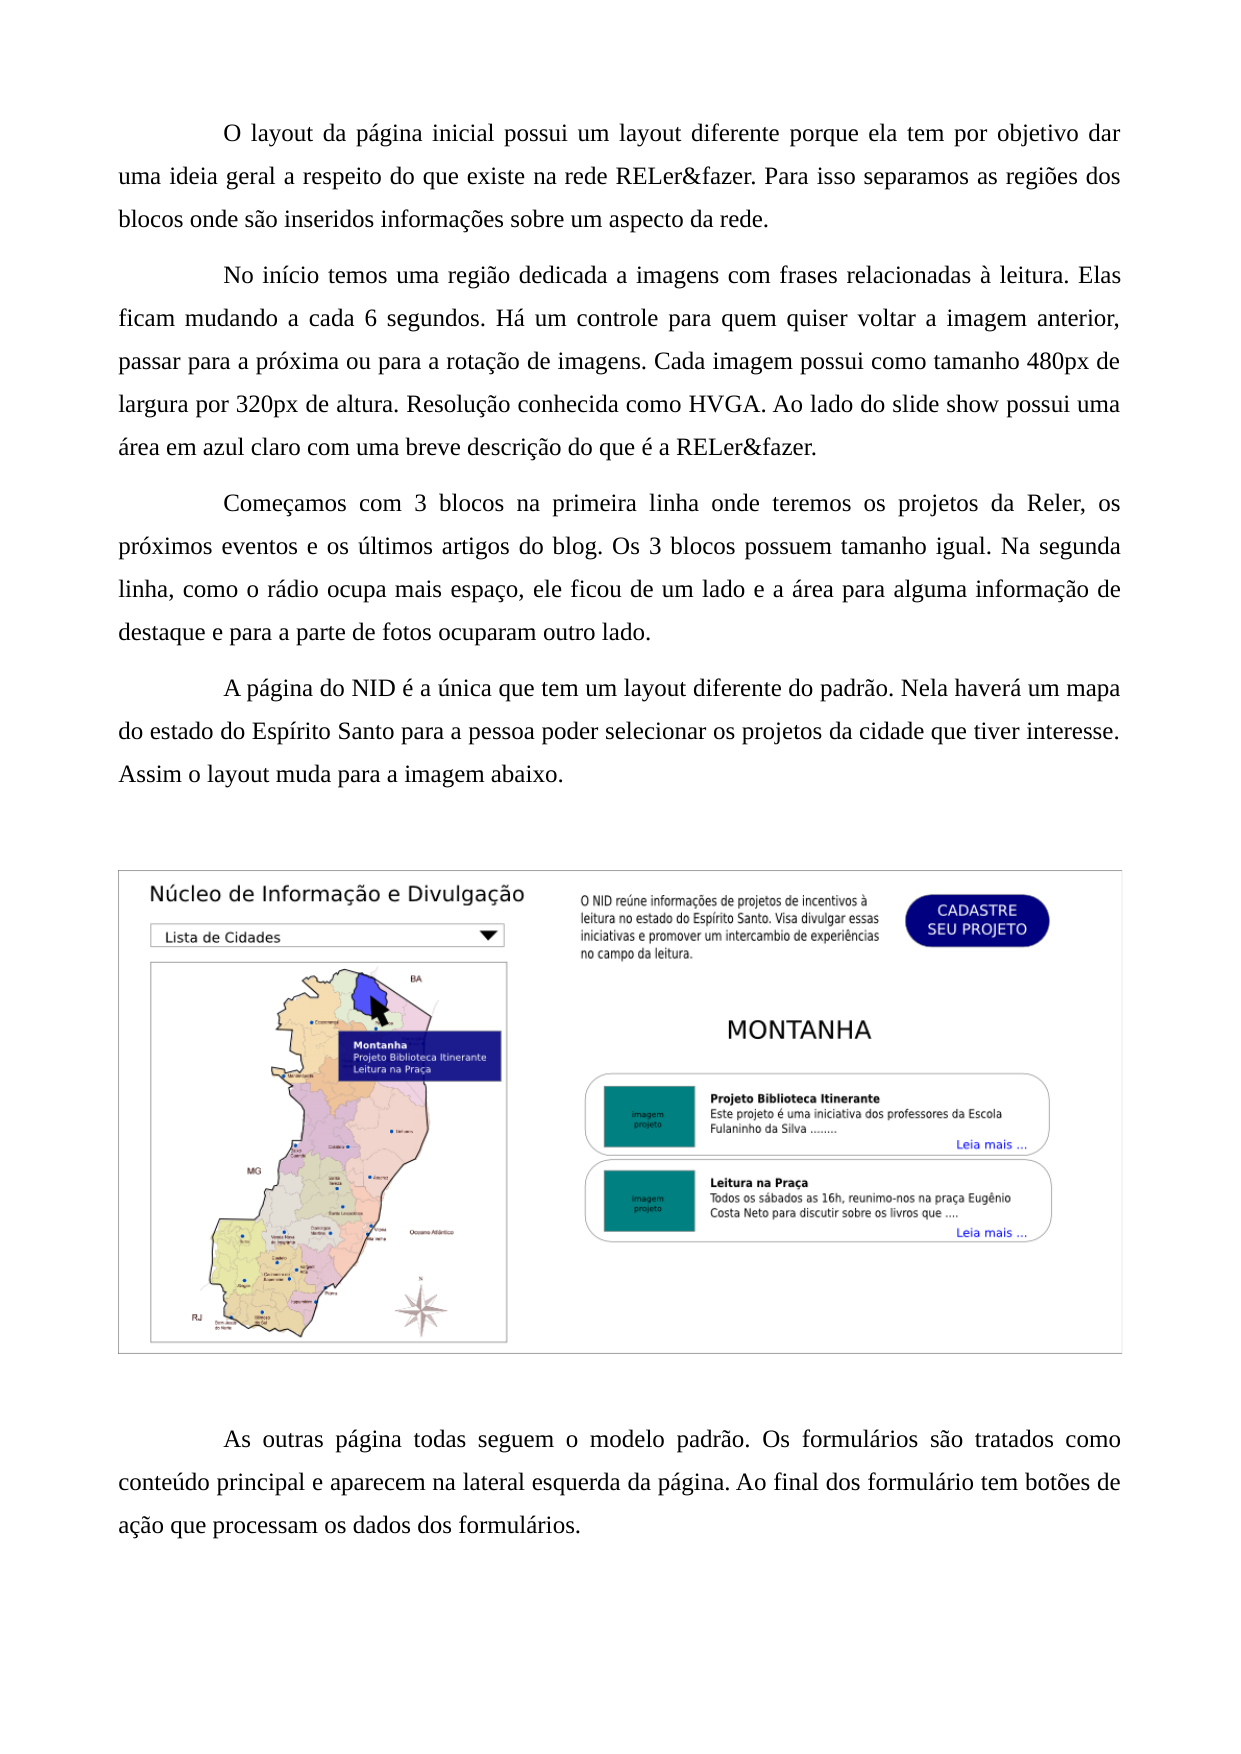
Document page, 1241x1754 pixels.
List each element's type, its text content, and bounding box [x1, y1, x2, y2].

text Começamos com 3 blocos na primeira linha onde teremos os projetos da Reler, os próximos eventos e os últimos artigos do blog. Os 3 blocos possuem tamanho igual. Na segunda linha, como o rádio ocupa mais espaço, ele ficou de um lado e a área para alguma informação de destaque e para a parte de fotos ocuparam outro lado. [118, 488, 1122, 646]
text O layout da página inicial possui um layout diferente porque ela tem por objetivo dar uma ideia geral a respeito do que existe na rede RELer&fazer. Para isso separamos as regiões dos blocos onde são inseridos informações sobre um aspecto da rede. [118, 118, 1122, 233]
text A página do NID é a única que tem um layout diferente do padrão. Nela haverá um mapa do estado do Espírito Santo para a pessoa poder selecionar os projetos da cidade que tiver interesse. Assim o layout muda para a imagem abaixo. [118, 673, 1122, 788]
text As outras página todas seguem o modelo padrão. Os formulários são tratados como conteúdo principal e aparecem na lateral esquerda da página. Ao final dos formulário tem botões de ação que processam os dados dos formulários. [118, 1424, 1122, 1539]
picture [118, 870, 1123, 1354]
text No início temos uma região dedicada a imagens com frases relacionadas à leitura. Elas ficam mudando a cada 6 segundos. Há um controle para quem quiser voltar a imagem anterior, passar para a próxima ou para a rotação de imagens. Cada imagem possui como tamanho 480px de largura por 320px de altura. Resolução conhecida como HVGA. Ao lado do slide show possui uma área em azul claro com uma breve descrição do que é a RELer&fazer. [118, 260, 1122, 461]
